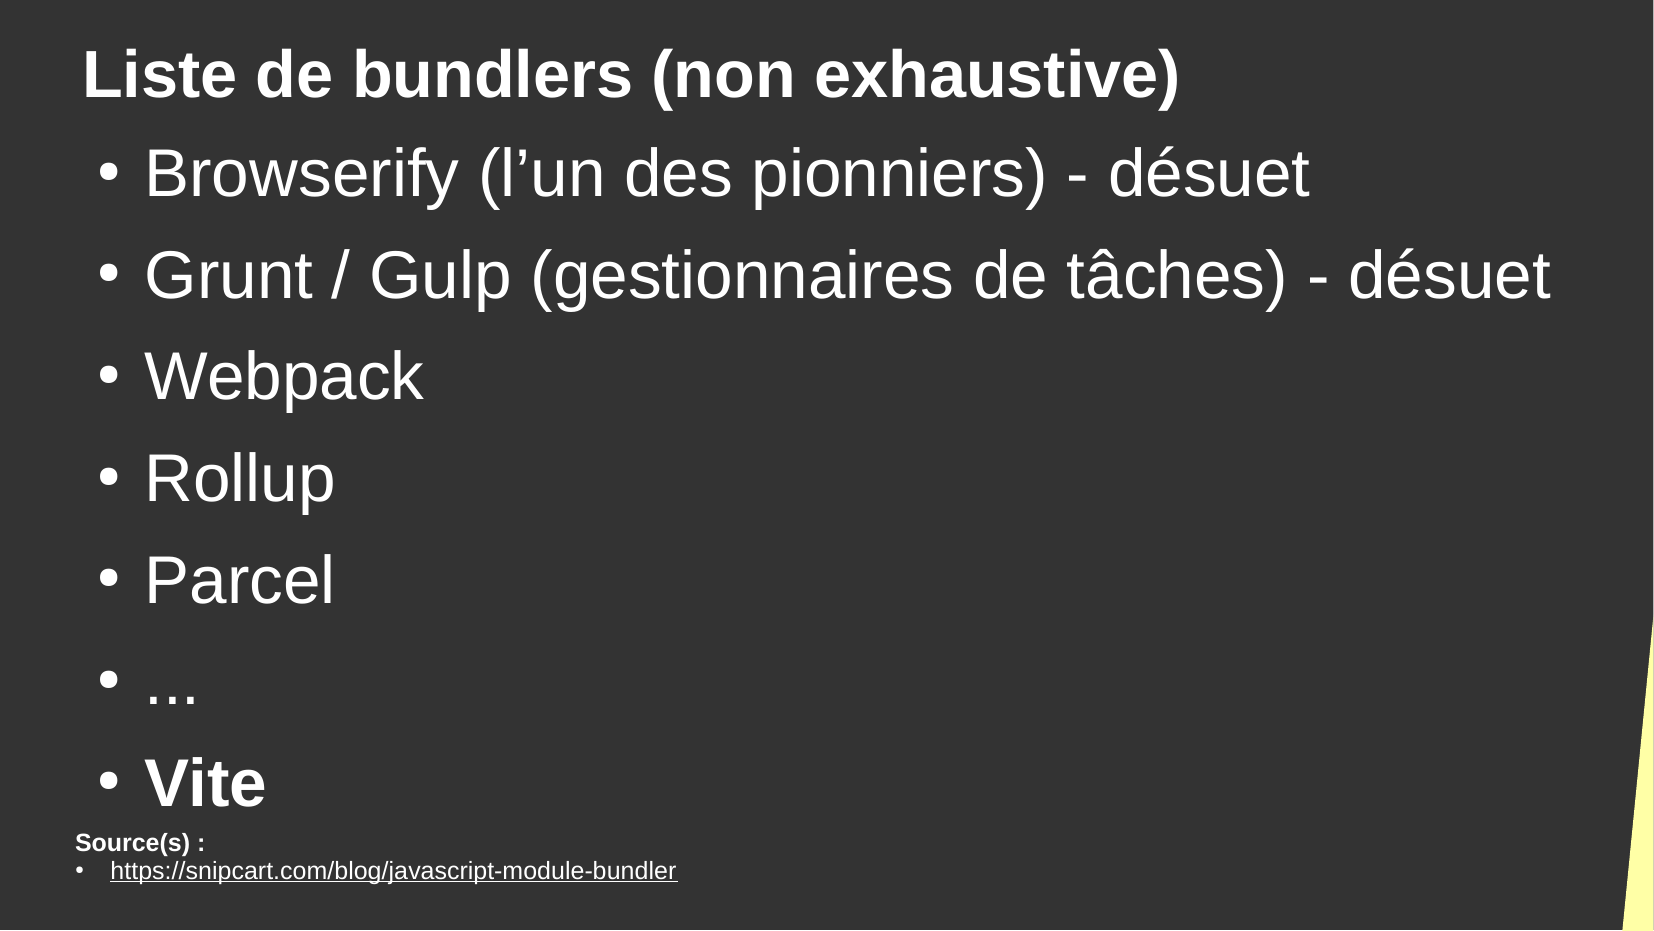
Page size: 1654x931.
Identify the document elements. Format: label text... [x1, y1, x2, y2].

text_box Source(s) : https://snipcart.com/blog/javascript-module-bundler [60, 821, 1546, 931]
text_box [1622, 609, 1654, 931]
title Liste de bundlers (non exhaustive) [82, 37, 1571, 112]
list Browserify (l’un des pionniers) - désuet Grunt / Gulp (gestionnaires de tâches) - désuet Webpack Rollup Parcel ... Vite [80, 135, 1619, 827]
